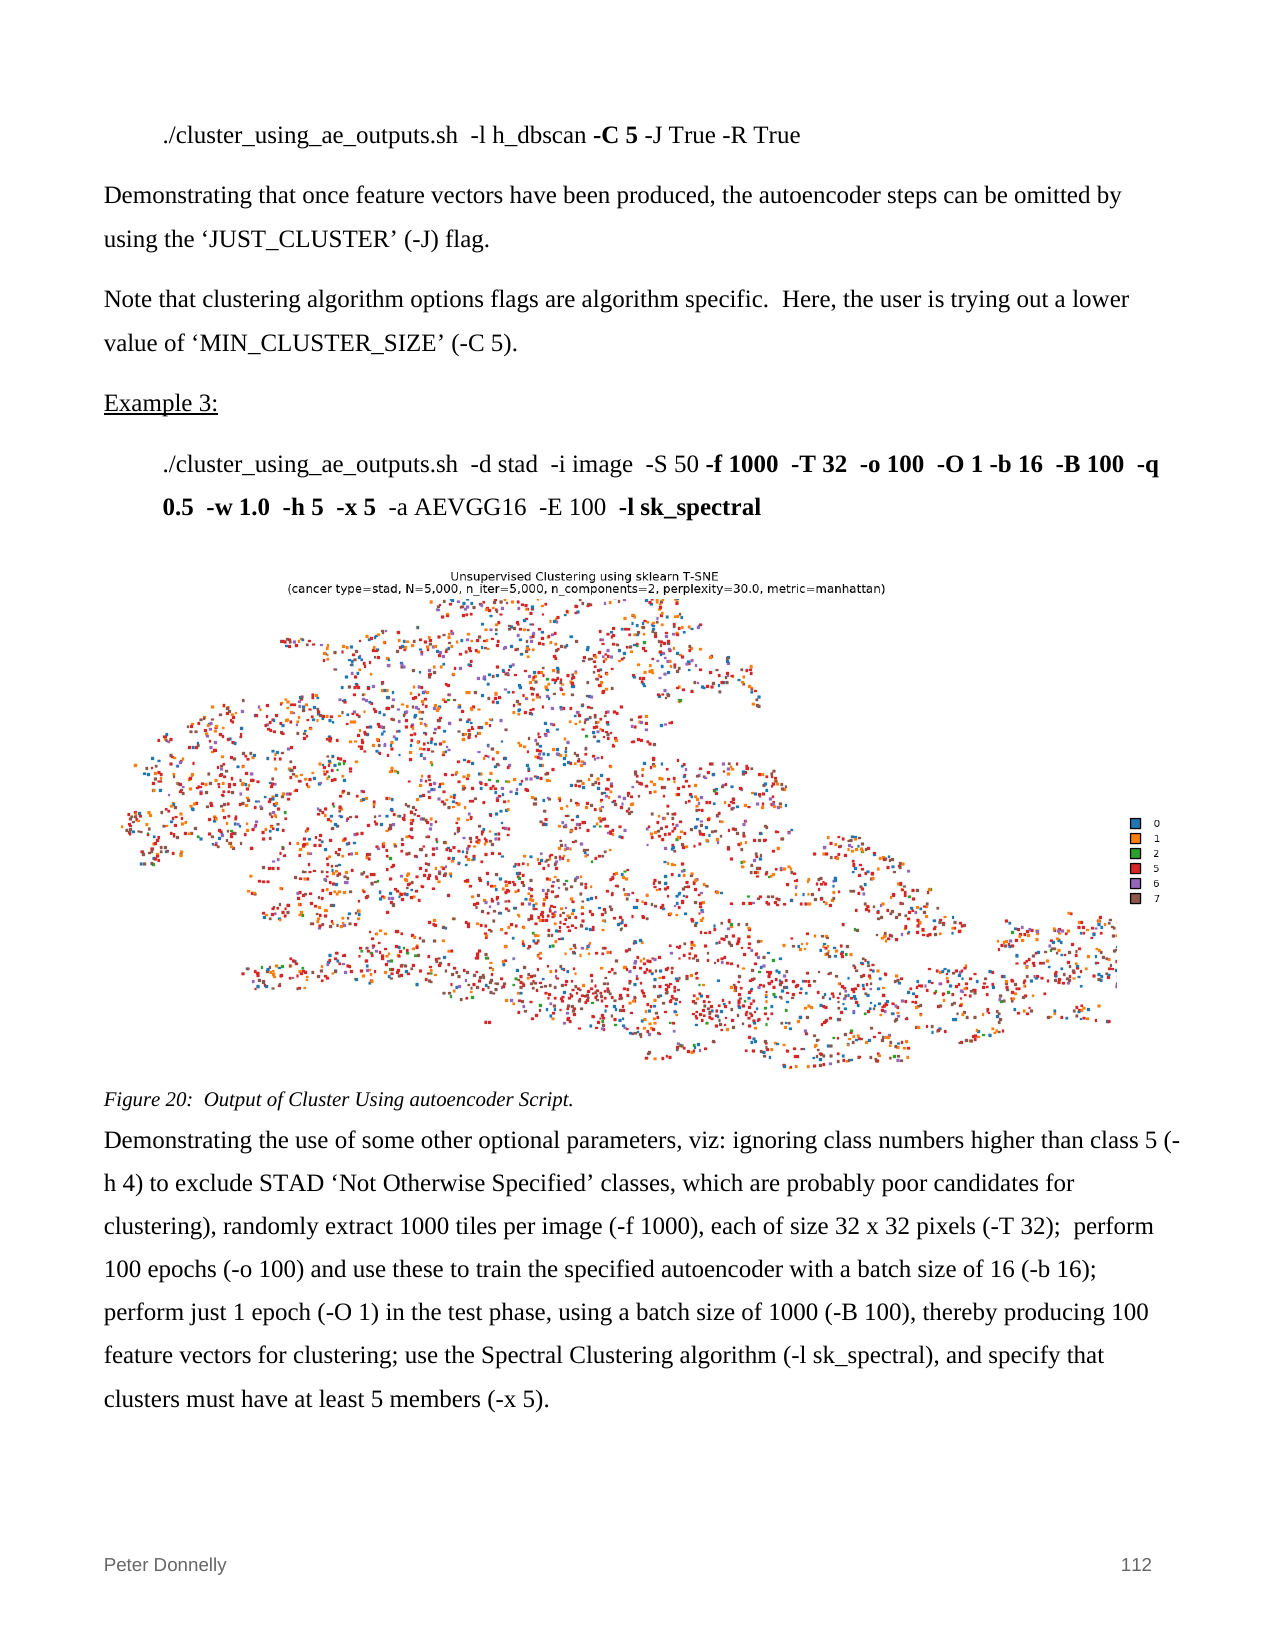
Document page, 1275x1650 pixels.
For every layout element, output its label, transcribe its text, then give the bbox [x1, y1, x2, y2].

picture [103, 557, 1182, 1087]
text Note that clustering algorithm options flags are algorithm specific. Here, the user is trying out a lower value of ‘MIN_CLUSTER_SIZE’ (-C 5). [103, 284, 1181, 356]
text [103, 544, 1181, 557]
text ./cluster_using_ae_outputs.sh -l h_dbscan -C 5 -J True -R True [162, 120, 1181, 148]
text Example 3: [103, 388, 1181, 417]
text Figure 20: Output of Cluster Using autoencoder Script. [103, 1087, 1181, 1111]
text ./cluster_using_ae_outputs.sh -d stad -i image -S 50 -f 1000 -T 32 -o 100 -O 1 -b 16 -B 100 -q 0.5 -w 1.0 -h 5 -x 5 -a AEVGG16 -E 100 -l sk_spectral [162, 449, 1181, 521]
text Demonstrating that once feature vectors have been produced, the autoencoder steps can be omitted by using the ‘JUST_CLUSTER’ (-J) flag. [103, 181, 1181, 252]
text Demonstrating the use of some other optional parameters, viz: ignoring class numbers higher than class 5 (-h 4) to exclude STAD ‘Not Otherwise Specified’ classes, which are probably poor candidates for clustering), randomly extract 1000 tiles per image (-f 1000), each of size 32 x 32 pixels (-T 32); perform 100 epochs (-o 100) and use these to train the specified autoencoder with a batch size of 16 (-b 16); perform just 1 epoch (-O 1) in the test phase, using a batch size of 1000 (-B 100), thereby producing 100 feature vectors for clustering; use the Spectral Clustering algorithm (-l sk_spectral), and specify that clusters must have at least 5 members (-x 5). [103, 1111, 1181, 1412]
